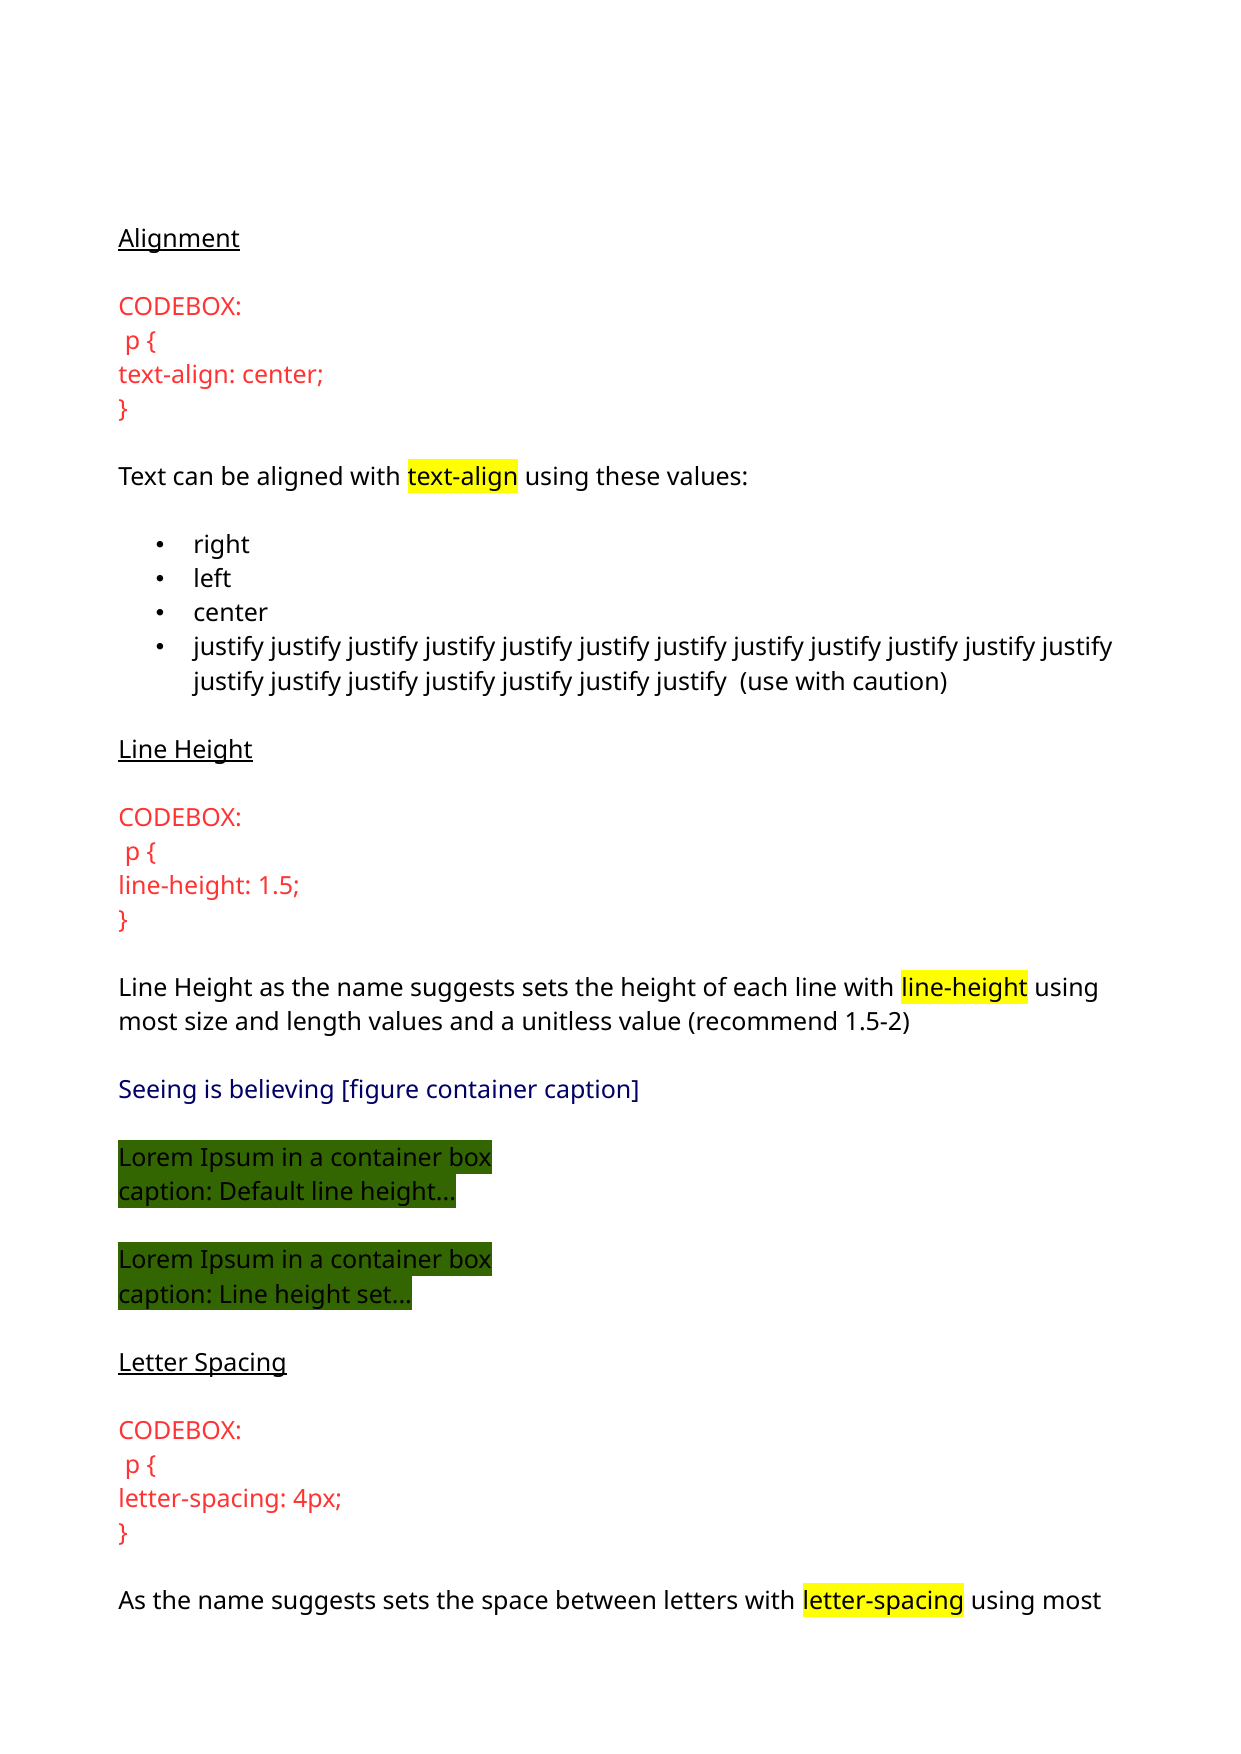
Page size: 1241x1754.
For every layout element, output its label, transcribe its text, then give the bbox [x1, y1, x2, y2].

text } [118, 902, 1122, 936]
text Lorem Ipsum in a container box [118, 1140, 1122, 1174]
text Lorem Ipsum in a container box [118, 1242, 1122, 1276]
text CODEBOX: [118, 799, 1122, 833]
text caption: Line height set... [118, 1276, 1122, 1310]
list justify justify justify justify justify justify justify justify justify justify justify justify justify justify justify justify justify justify justify (use with caution) [156, 629, 1122, 697]
text p { [118, 833, 1122, 867]
text Text can be aligned with text-align using these values: [118, 459, 1122, 493]
text Line Height [118, 731, 1122, 765]
text p { [118, 1447, 1122, 1481]
list center [156, 595, 1122, 629]
text caption: Default line height... [118, 1174, 1122, 1208]
text p { [118, 322, 1122, 357]
text line-height: 1.5; [118, 867, 1122, 902]
text As the name suggests sets the space between letters with letter-spacing using most [118, 1583, 1122, 1617]
text } [118, 391, 1122, 425]
text Letter Spacing [118, 1344, 1122, 1378]
list right [156, 527, 1122, 561]
text Seeing is believing [figure container caption] [118, 1072, 1122, 1106]
text text-align: center; [118, 357, 1122, 391]
text CODEBOX: [118, 1412, 1122, 1447]
text Line Height as the name suggests sets the height of each line with line-height using most size and length values and a unitless value (recommend 1.5-2) [118, 970, 1122, 1038]
text letter-spacing: 4px; [118, 1481, 1122, 1515]
text Alignment [118, 220, 1122, 254]
text CODEBOX: [118, 288, 1122, 322]
list left [156, 561, 1122, 595]
text } [118, 1515, 1122, 1549]
